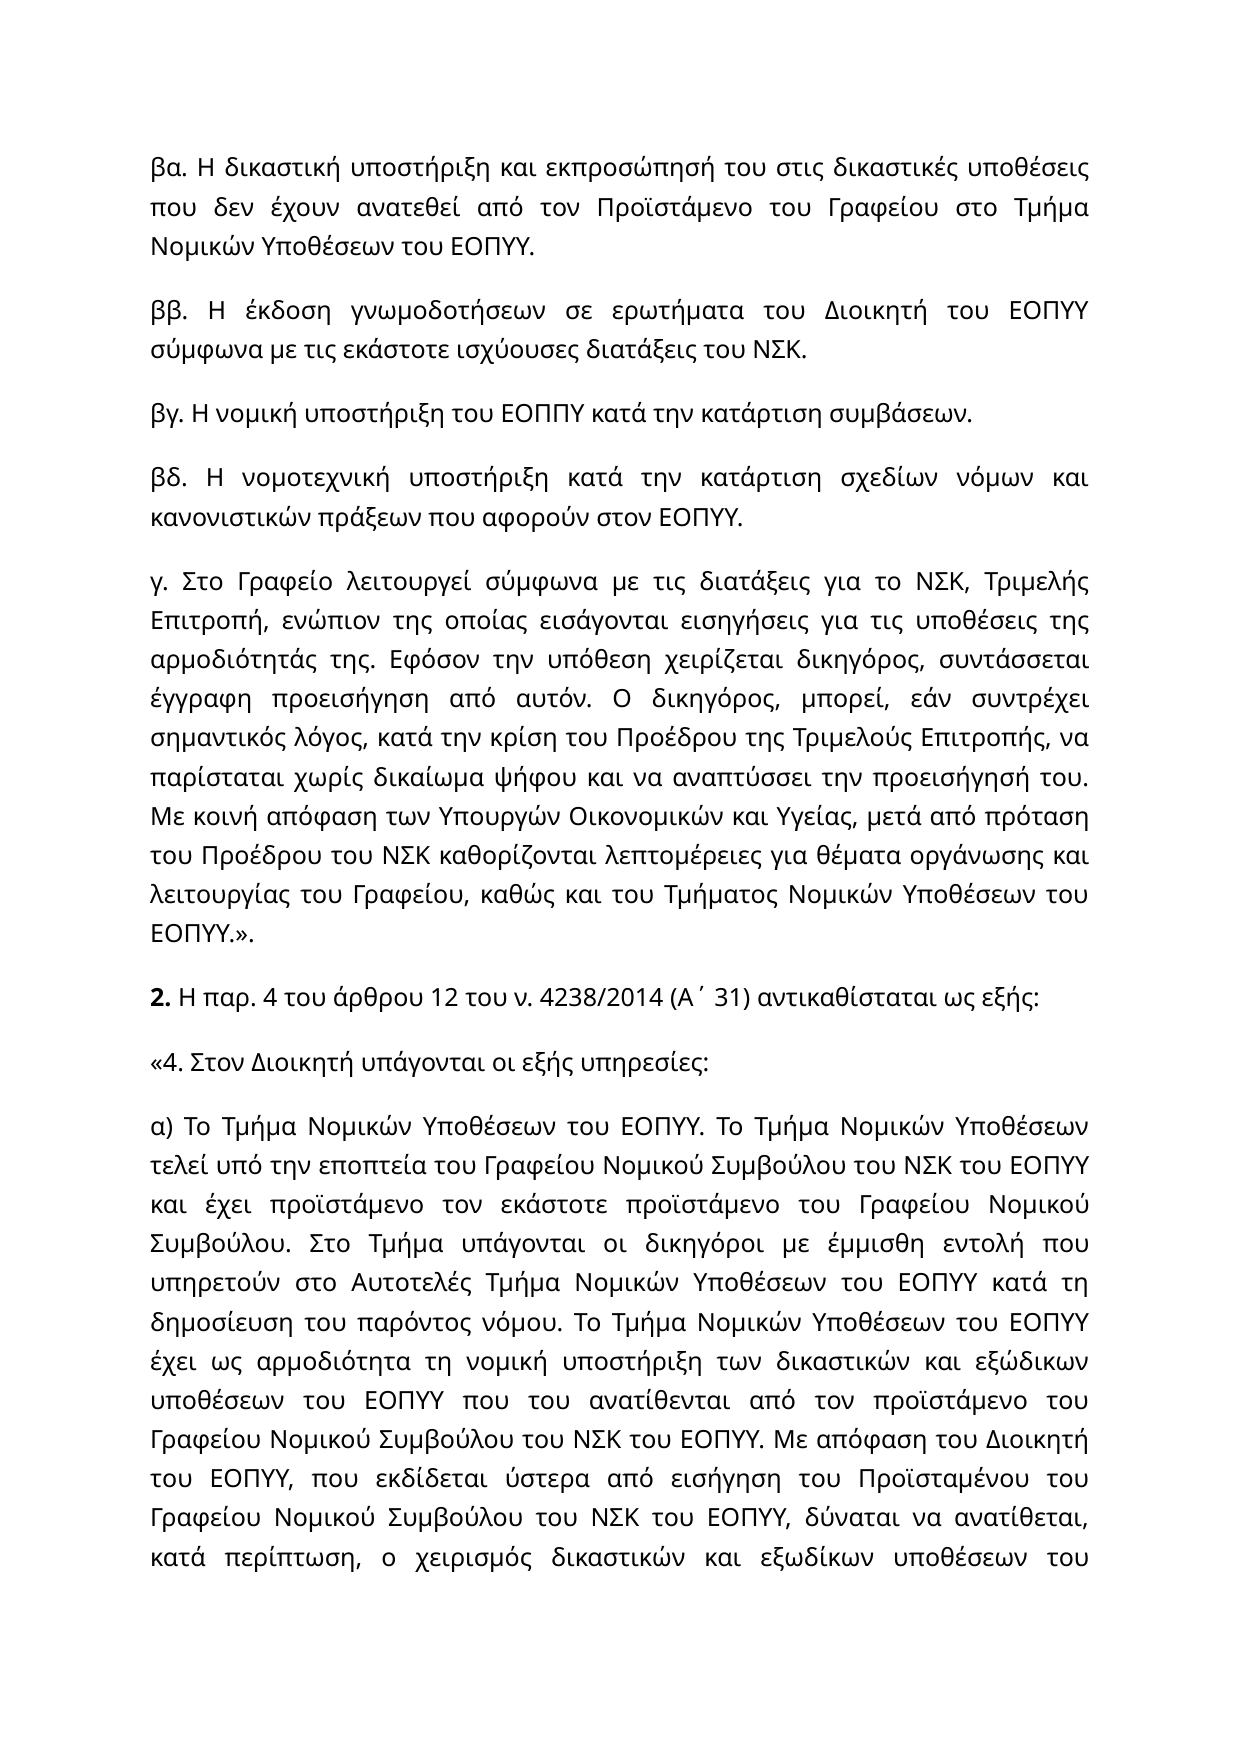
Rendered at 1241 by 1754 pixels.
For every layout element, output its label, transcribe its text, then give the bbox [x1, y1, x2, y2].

text γ. Στο Γραφείο λειτουργεί σύμφωνα με τις διατάξεις για το ΝΣΚ, Τριμελής Επιτροπή, ενώπιον της οποίας εισάγονται εισηγήσεις για τις υποθέσεις της αρμοδιότητάς της. Εφόσον την υπόθεση χειρίζεται δικηγόρος, συντάσσεται έγγραφη προεισήγηση από αυτόν. Ο δικηγόρος, μπορεί, εάν συντρέχει σημαντικός λόγος, κατά την κρίση του Προέδρου της Τριμελούς Επιτροπής, να παρίσταται χωρίς δικαίωμα ψήφου και να αναπτύσσει την προεισήγησή του. Με κοινή απόφαση των Υπουργών Οικονομικών και Υγείας, μετά από πρόταση του Προέδρου του ΝΣΚ καθορίζονται λεπτομέρειες για θέματα οργάνωσης και λειτουργίας του Γραφείου, καθώς και του Τμήματος Νομικών Υποθέσεων του ΕΟΠΥΥ.». [150, 563, 1090, 950]
text βδ. Η νομοτεχνική υποστήριξη κατά την κατάρτιση σχεδίων νόμων και κανονιστικών πράξεων που αφορούν στον ΕΟΠΥΥ. [150, 460, 1090, 533]
text ββ. Η έκδοση γνωμοδοτήσεων σε ερωτήματα του Διοικητή του ΕΟΠΥΥ σύμφωνα με τις εκάστοτε ισχύουσες διατάξεις του ΝΣΚ. [150, 292, 1090, 366]
text βα. Η δικαστική υποστήριξη και εκπροσώπησή του στις δικαστικές υποθέσεις που δεν έχουν ανατεθεί από τον Προϊστάμενο του Γραφείου στο Τμήμα Νομικών Υποθέσεων του ΕΟΠΥΥ. [150, 150, 1090, 262]
text 2. Η παρ. 4 του άρθρου 12 του ν. 4238/2014 (Α΄ 31) αντικαθίσταται ως εξής: [150, 980, 1090, 1014]
text «4. Στον Διοικητή υπάγονται οι εξής υπηρεσίες: [150, 1044, 1090, 1078]
text α) Το Τμήμα Νομικών Υποθέσεων του ΕΟΠΥΥ. Το Τμήμα Νομικών Υποθέσεων τελεί υπό την εποπτεία του Γραφείου Νομικού Συμβούλου του ΝΣΚ του ΕΟΠΥΥ και έχει προϊστάμενο τον εκάστοτε προϊστάμενο του Γραφείου Νομικού Συμβούλου. Στο Τμήμα υπάγονται οι δικηγόροι με έμμισθη εντολή που υπηρετούν στο Αυτοτελές Τμήμα Νομικών Υποθέσεων του ΕΟΠΥΥ κατά τη δημοσίευση του παρόντος νόμου. Το Τμήμα Νομικών Υποθέσεων του ΕΟΠΥΥ έχει ως αρμοδιότητα τη νομική υποστήριξη των δικαστικών και εξώδικων υποθέσεων του ΕΟΠΥΥ που του ανατίθενται από τον προϊστάμενο του Γραφείου Νομικού Συμβούλου του ΝΣΚ του ΕΟΠΥΥ. Με απόφαση του Διοικητή του ΕΟΠΥΥ, που εκδίδεται ύστερα από εισήγηση του Προϊσταμένου του Γραφείου Νομικού Συμβούλου του ΝΣΚ του ΕΟΠΥΥ, δύναται να ανατίθεται, κατά περίπτωση, ο χειρισμός δικαστικών και εξωδίκων υποθέσεων του [150, 1108, 1090, 1573]
text βγ. Η νομική υποστήριξη του ΕΟΠΠΥ κατά την κατάρτιση συμβάσεων. [150, 396, 1090, 430]
